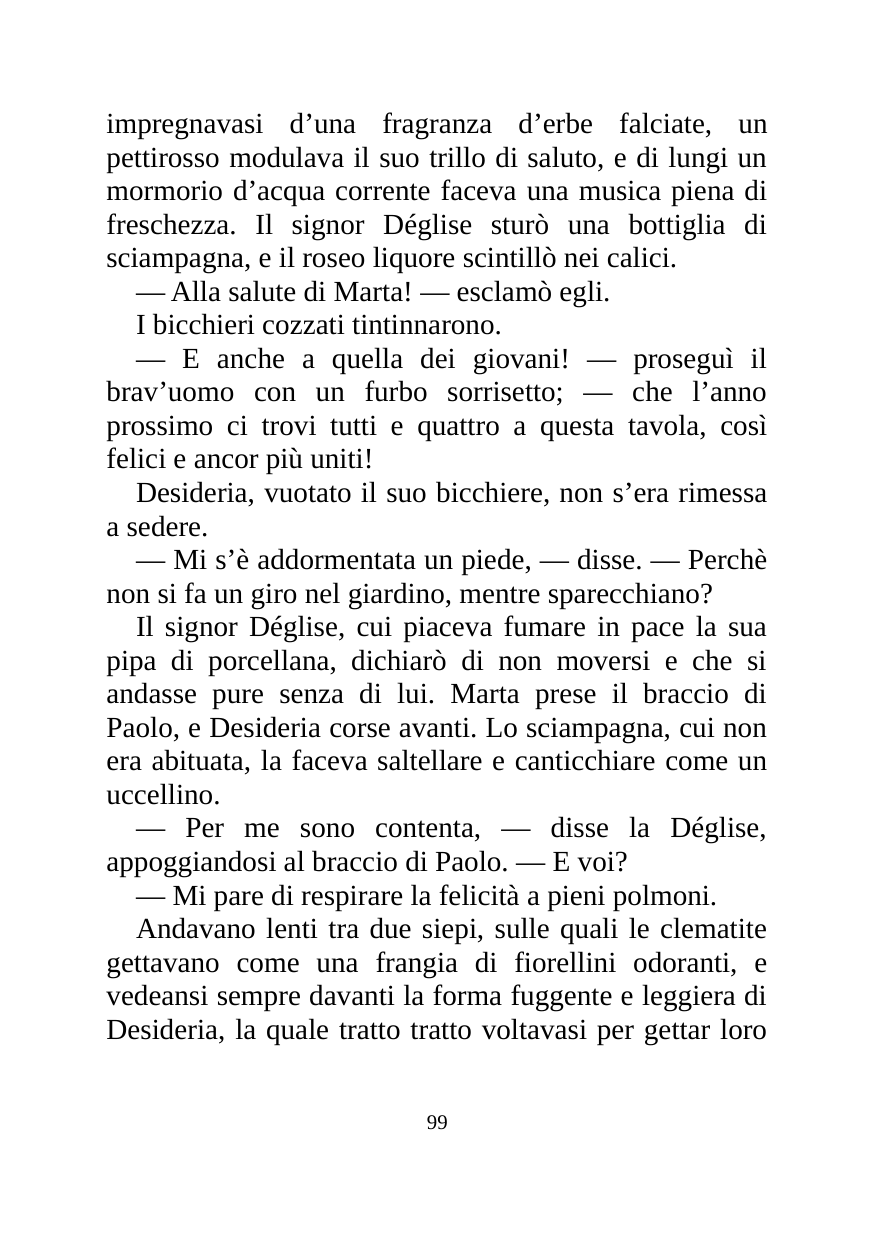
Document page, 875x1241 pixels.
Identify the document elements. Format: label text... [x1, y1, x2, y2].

text Desideria, vuotato il suo bicchiere, non s’era rimessa a sedere. [106, 475, 768, 542]
text Il signor Déglise, cui piaceva fumare in pace la sua pipa di porcellana, dichiarò di non moversi e che si andasse pure senza di lui. Marta prese il braccio di Paolo, e Desideria corse avanti. Lo sciampagna, cui non era abituata, la faceva saltellare e canticchiare come un uccellino. [106, 609, 768, 811]
text — Alla salute di Marta! — esclamò egli. [106, 274, 768, 307]
text Andavano lenti tra due siepi, sulle quali le clematite gettavano come una frangia di fiorellini odoranti, e vedeansi sempre davanti la forma fuggente e leggiera di Desideria, la quale tratto tratto voltavasi per gettar loro [106, 911, 768, 1045]
text I bicchieri cozzati tintinnarono. [106, 307, 768, 341]
text — Mi pare di respirare la felicità a pieni polmoni. [106, 878, 768, 911]
text — E anche a quella dei giovani! — proseguì il brav’uomo con un furbo sorrisetto; — che l’anno prossimo ci trovi tutti e quattro a questa tavola, così felici e ancor più uniti! [106, 341, 768, 475]
text — Per me sono contenta, — disse la Déglise, appoggiandosi al braccio di Paolo. — E voi? [106, 811, 768, 878]
text impregnavasi d’una fragranza d’erbe falciate, un pettirosso modulava il suo trillo di saluto, e di lungi un mormorio d’acqua corrente faceva una musica piena di freschezza. Il signor Déglise sturò una bottiglia di sciampagna, e il roseo liquore scintillò nei calici. [106, 106, 768, 274]
text — Mi s’è addormentata un piede, — disse. — Perchè non si fa un giro nel giardino, mentre sparecchiano? [106, 542, 768, 609]
